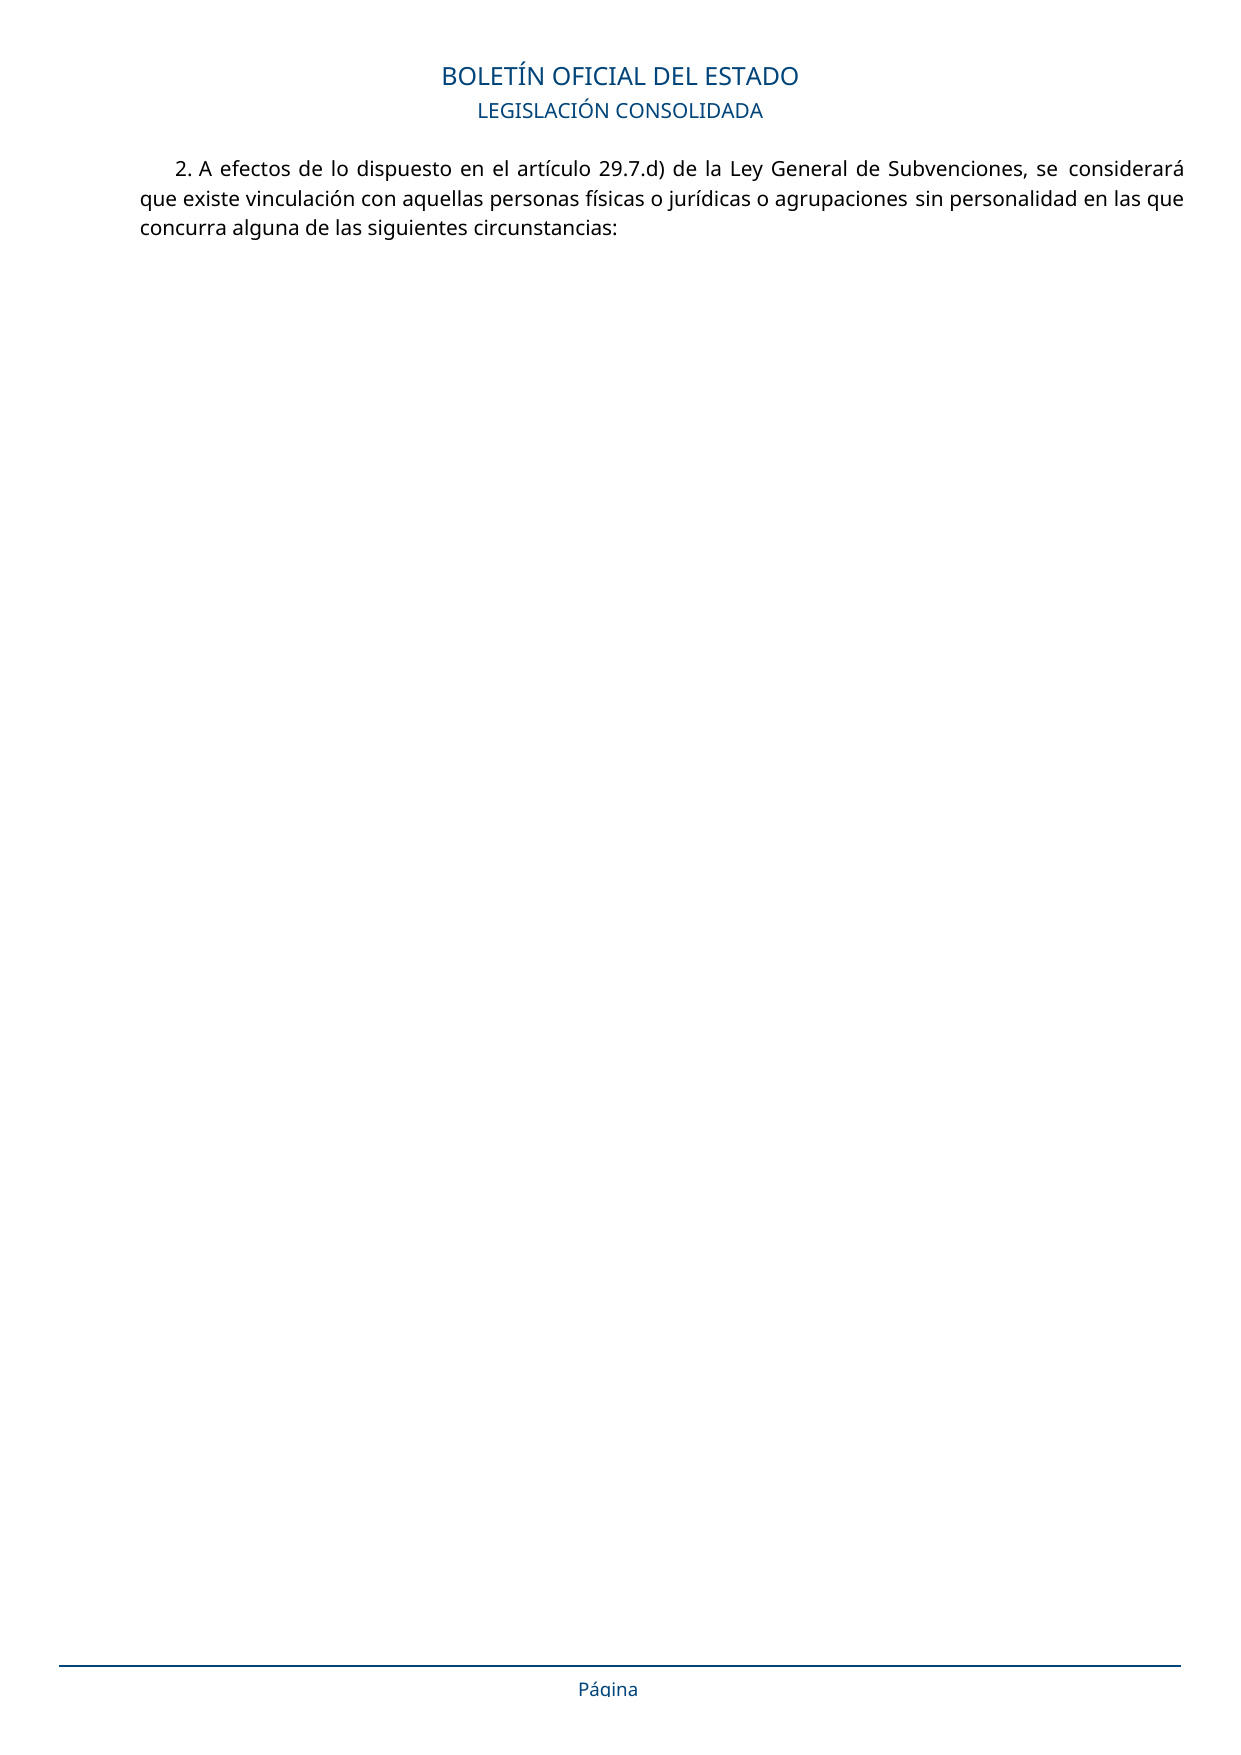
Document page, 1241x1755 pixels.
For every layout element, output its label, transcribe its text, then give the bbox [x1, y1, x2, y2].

list A efectos de lo dispuesto en el artículo 29.7.d) de la Ley General de Subvenciones, se considerará que existe vinculación con aquellas personas físicas o jurídicas o agrupaciones sin personalidad en las que concurra alguna de las siguientes circunstancias: [139, 154, 1184, 241]
